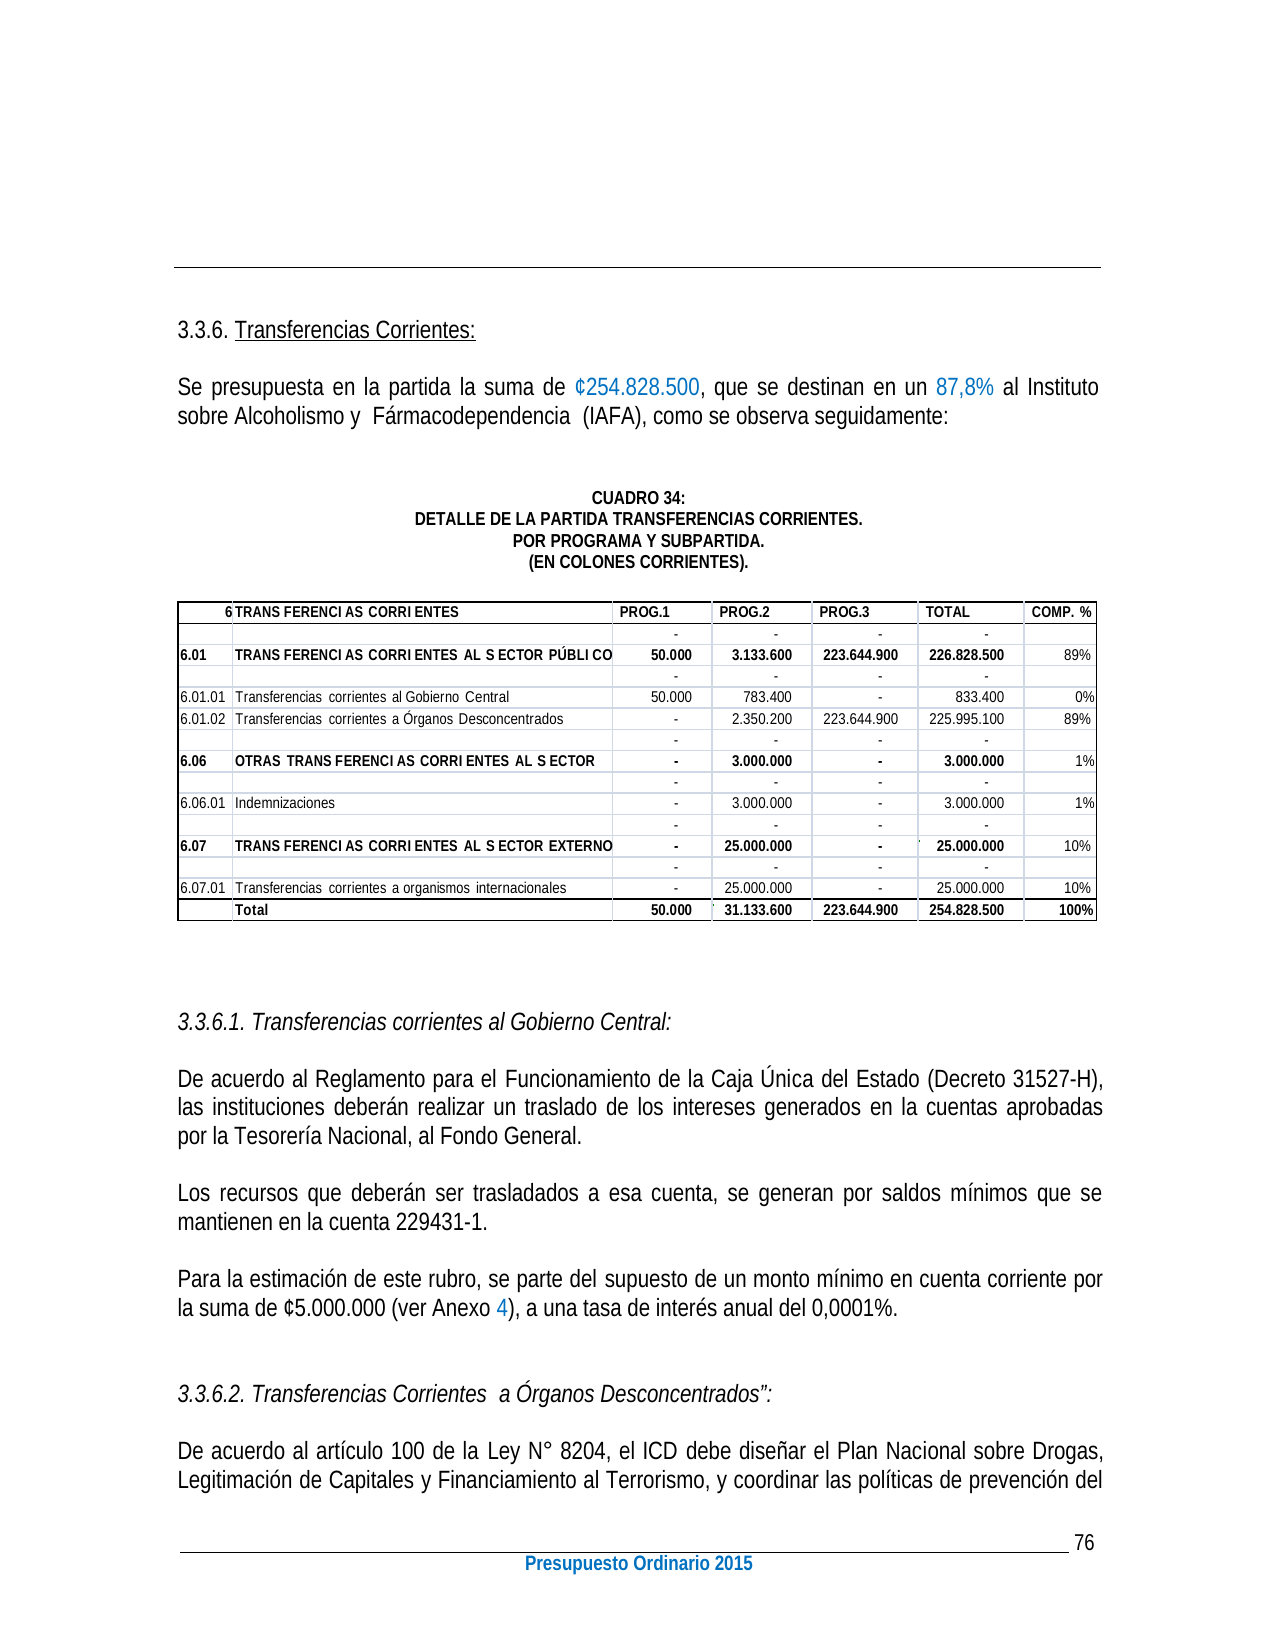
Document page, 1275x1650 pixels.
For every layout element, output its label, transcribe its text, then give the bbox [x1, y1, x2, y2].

table_cell Transferencias corrientes al Gobierno Central [233, 688, 612, 707]
table_cell - [613, 836, 711, 856]
table_cell 226.828.500 [919, 645, 1023, 665]
text DETALLE DE LA PARTIDA TRANSFERENCIAS CORRIENTES. [409, 508, 868, 530]
table_cell - [813, 730, 917, 750]
table_header PROG.3 [813, 603, 917, 622]
table_cell 25.000.000 [713, 836, 811, 856]
table_cell 10% [1025, 836, 1096, 856]
table_cell 833.400 [919, 688, 1023, 707]
text CUADRO 34: [587, 487, 690, 508]
table_header 6 [179, 603, 232, 622]
table_cell Transferencias corrientes a organismos internacionales [233, 879, 612, 898]
table_cell 25.000.000 [919, 836, 1023, 856]
table_cell - [919, 858, 1023, 877]
table_cell [1025, 666, 1096, 686]
table_cell [1025, 815, 1096, 835]
table_cell - [613, 709, 711, 728]
table_cell 254.828.500 [919, 900, 1023, 919]
table_cell 0% [1025, 688, 1096, 707]
table_cell 3.000.000 [919, 751, 1023, 771]
table_cell 6.07 [179, 836, 232, 856]
table_cell - [813, 751, 917, 771]
table_cell 6.01.01 [179, 688, 232, 707]
table_cell 6.01 [179, 645, 232, 665]
table_cell - [813, 688, 917, 707]
table_cell - [613, 879, 711, 898]
table_cell 223.644.900 [813, 900, 917, 919]
table_cell [179, 773, 232, 792]
table_cell - [713, 858, 811, 877]
table_cell [179, 624, 232, 644]
table_cell [179, 666, 232, 686]
table_cell [233, 624, 612, 644]
table_cell - [919, 730, 1023, 750]
table_cell 100% [1025, 900, 1096, 919]
table_cell TRANS FERENCI AS CORRI ENTES AL S ECTOR PÚBLI CO [233, 645, 612, 665]
table_cell [233, 815, 612, 835]
table_cell 3.133.600 [713, 645, 811, 665]
table_cell TRANS FERENCI AS CORRI ENTES AL S ECTOR EXTERNO [233, 836, 612, 856]
text Para la estimación de este rubro, se parte del supuesto de un monto mínimo en cuenta corriente por la suma de ¢5.000.000 (ver Anexo 4), a una tasa de interés anual del 0,0001%. [177, 1265, 1104, 1322]
table_cell - [613, 773, 711, 792]
table_cell 50.000 [613, 900, 711, 919]
table_cell - [813, 624, 917, 644]
table_cell - [813, 666, 917, 686]
table_cell - [613, 666, 711, 686]
table_cell 3.000.000 [713, 794, 811, 813]
table_cell - [613, 815, 711, 835]
table_cell - [713, 624, 811, 644]
table_cell - [713, 666, 811, 686]
table_cell - [613, 730, 711, 750]
table_cell 25.000.000 [919, 879, 1023, 898]
table_cell - [919, 815, 1023, 835]
text 3.3.6.2. Transferencias Corrientes a Órganos Desconcentrados”: [177, 1379, 778, 1408]
table_cell 6.07.01 [179, 879, 232, 898]
table_cell [233, 666, 612, 686]
text Se presupuesta en la partida la suma de ¢254.828.500, que se destinan en un 87,8% al Instituto sobre Alcoholismo y Fármacodependencia (IAFA), como se observa seguidamente: [177, 372, 1104, 430]
table_cell - [613, 624, 711, 644]
table_cell 89% [1025, 709, 1096, 728]
text POR PROGRAMA Y SUBPARTIDA. (EN COLONES CORRIENTES). [509, 530, 768, 573]
table_cell - [613, 794, 711, 813]
text 3.3.6. Transferencias Corrientes: [177, 315, 1114, 344]
table_cell - [919, 624, 1023, 644]
text 3.3.6.1. Transferencias corrientes al Gobierno Central: [177, 1006, 678, 1035]
table_cell 50.000 [613, 688, 711, 707]
table_cell [1025, 624, 1096, 644]
table_cell 1% [1025, 751, 1096, 771]
table_cell - [813, 794, 917, 813]
table_cell 2.350.200 [713, 709, 811, 728]
table_cell 223.644.900 [813, 709, 917, 728]
table_cell - [613, 751, 711, 771]
text Los recursos que deberán ser trasladados a esa cuenta, se generan por saldos mínimos que se mantienen en la cuenta 229431-1. [177, 1178, 1104, 1236]
table_cell 783.400 [713, 688, 811, 707]
table_cell [179, 815, 232, 835]
table_cell Indemnizaciones [233, 794, 612, 813]
table_cell 6.06 [179, 751, 232, 771]
table_cell [179, 858, 232, 877]
text De acuerdo al artículo 100 de la Ley N° 8204, el ICD debe diseñar el Plan Nacional sobre Drogas, Legitimación de Capitales y Financiamiento al Terrorismo, y coordinar las políticas de prevención del [177, 1436, 1104, 1493]
table_cell OTRAS TRANS FERENCI AS CORRI ENTES AL S ECTOR PRI [233, 751, 612, 771]
table_cell [1025, 773, 1096, 792]
table_cell [179, 900, 232, 919]
table_cell - [919, 666, 1023, 686]
table_cell 10% [1025, 879, 1096, 898]
table_cell [233, 773, 612, 792]
table_cell [233, 858, 612, 877]
table_cell 3.000.000 [713, 751, 811, 771]
table_cell Total [233, 900, 612, 919]
table_cell [1025, 730, 1096, 750]
table_cell 223.644.900 [813, 645, 917, 665]
table_cell 3.000.000 [919, 794, 1023, 813]
table_cell 6.06.01 [179, 794, 232, 813]
table_cell - [919, 773, 1023, 792]
table_cell 6.01.02 [179, 709, 232, 728]
table_cell - [713, 773, 811, 792]
table_cell - [813, 879, 917, 898]
table_cell 31.133.600 [713, 900, 811, 919]
table_cell - [813, 858, 917, 877]
table_header COMP. % [1025, 603, 1096, 622]
table_cell [179, 730, 232, 750]
table_cell - [813, 815, 917, 835]
table_header TOTAL [919, 603, 1023, 622]
table_cell 50.000 [613, 645, 711, 665]
table_cell - [813, 836, 917, 856]
table_cell - [713, 815, 811, 835]
table_header PROG.1 [613, 603, 711, 622]
text De acuerdo al Reglamento para el Funcionamiento de la Caja Única del Estado (Decreto 31527-H), las instituciones deberán realizar un traslado de los intereses generados en la cuentas aprobadas por la Tesorería Nacional, al Fondo General. [177, 1064, 1104, 1150]
table_cell 225.995.100 [919, 709, 1023, 728]
table_header PROG.2 [713, 603, 811, 622]
table_cell - [713, 730, 811, 750]
table_cell - [813, 773, 917, 792]
table_cell [233, 730, 612, 750]
table_cell [1025, 858, 1096, 877]
table_header TRANS FERENCI AS CORRI ENTES [233, 603, 612, 622]
table_cell Transferencias corrientes a Órganos Desconcentrados [233, 709, 612, 728]
table_cell 89% [1025, 645, 1096, 665]
table_cell - [613, 858, 711, 877]
table_cell 1% [1025, 794, 1096, 813]
table_cell 25.000.000 [713, 879, 811, 898]
